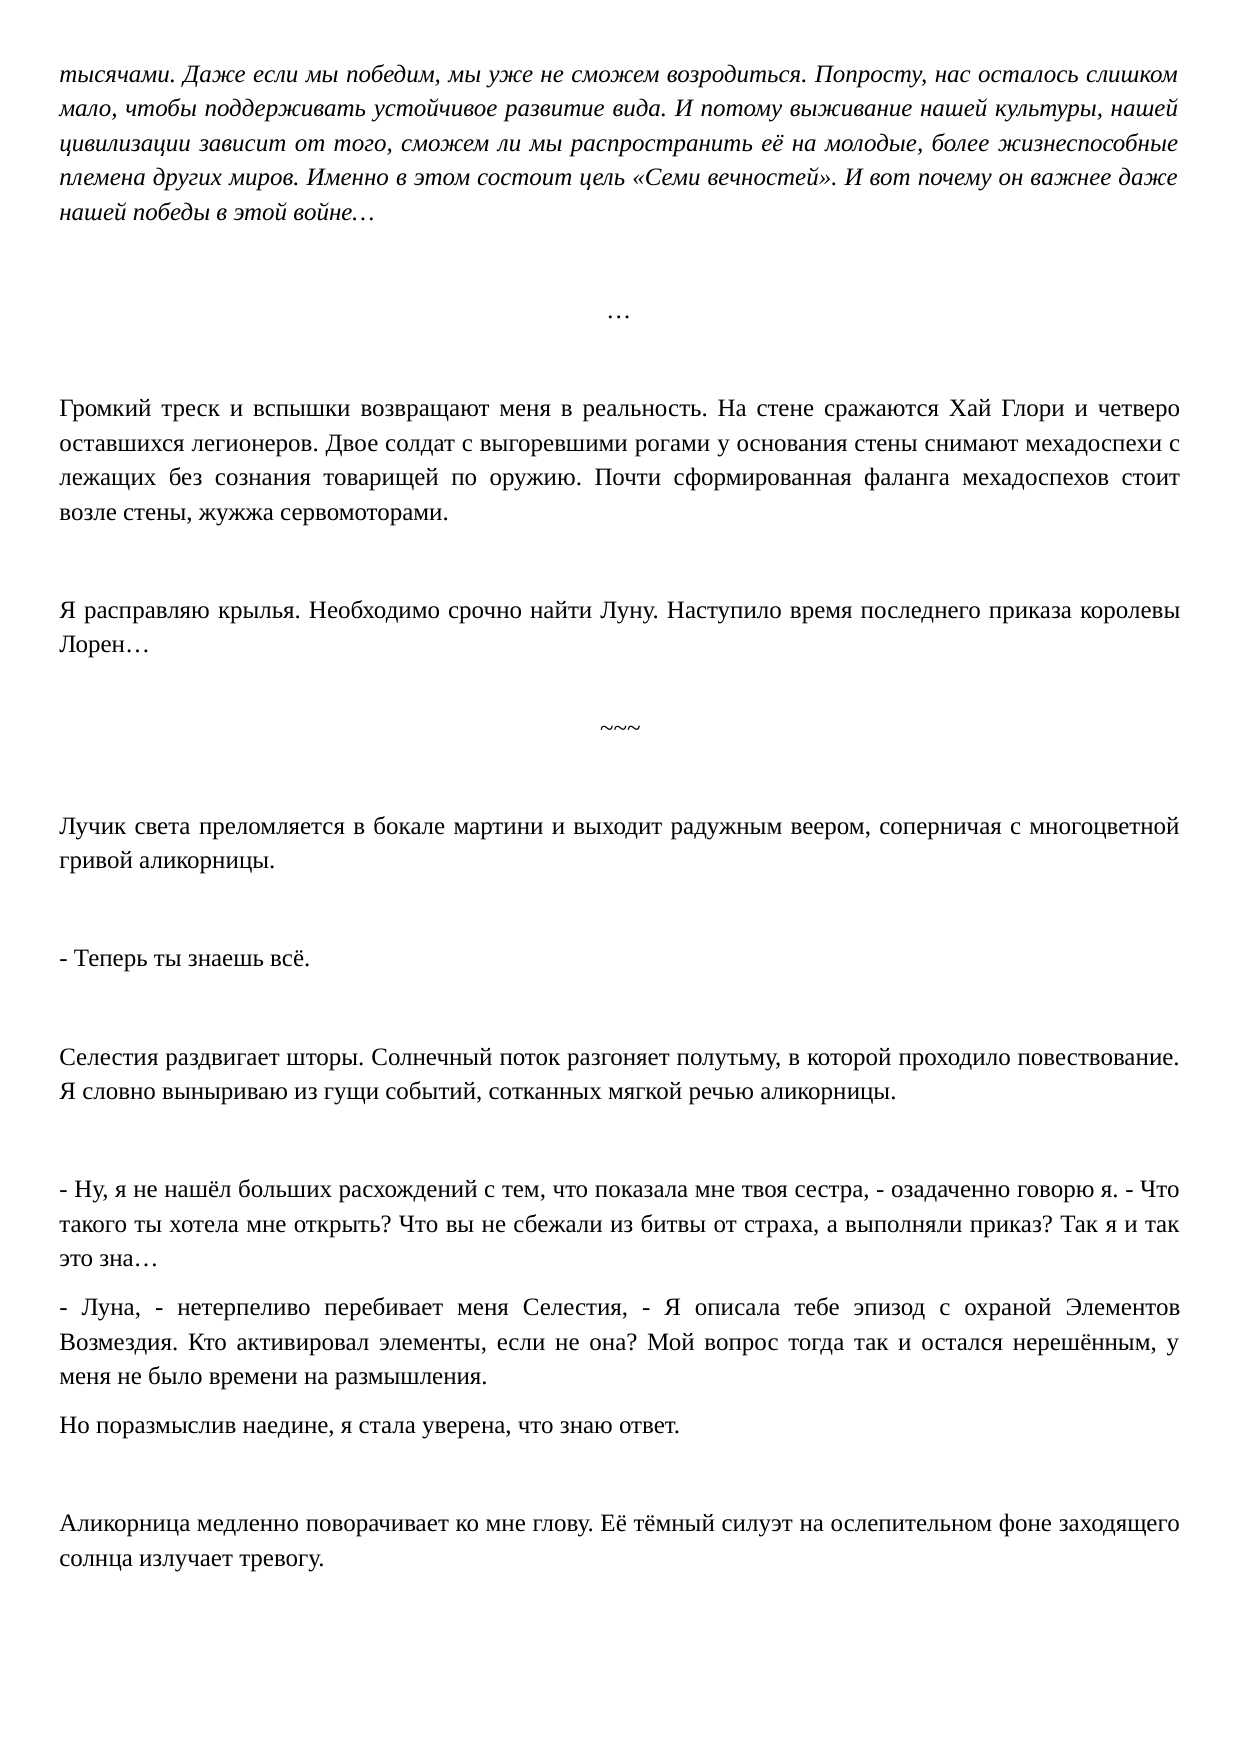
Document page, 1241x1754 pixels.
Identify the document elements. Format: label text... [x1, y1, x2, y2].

text ~~~ [59, 678, 1181, 742]
text Я расправляю крылья. Необходимо срочно найти Луну. Наступило время последнего приказа королевы Лорен… [59, 595, 1181, 658]
text Но поразмыслив наедине, я стала уверена, что знаю ответ. [59, 1410, 1181, 1439]
text Громкий треск и вспышки возвращают меня в реальность. На стене сражаются Хай Глори и четверо оставшихся легионеров. Двое солдат с выгоревшими рогами у основания стены снимают мехадоспехи с лежащих без сознания товарищей по оружию. Почти сформированная фаланга мехадоспехов стоит возле стены, жужжа сервомоторами. [59, 393, 1181, 525]
text тысячами. Даже если мы победим, мы уже не сможем возродиться. Попросту, нас осталось слишком мало, чтобы поддерживать устойчивое развитие вида. И потому выживание нашей культуры, нашей цивилизации зависит от того, сможем ли мы распространить её на молодые, более жизнеспособные племена других миров. Именно в этом состоит цель «Семи вечностей». И вот почему он важнее даже нашей победы в этой войне… [59, 59, 1181, 226]
text - Луна, - нетерпеливо перебивает меня Селестия, - Я описала тебе эпизод с охраной Элементов Возмездия. Кто активировал элементы, если не она? Мой вопрос тогда так и остался нерешённым, у меня не было времени на размышления. [59, 1292, 1181, 1390]
text - Ну, я не нашёл больших расхождений с тем, что показала мне твоя сестра, - озадаченно говорю я. - Что такого ты хотела мне открыть? Что вы не сбежали из битвы от страха, а выполняли приказ? Так я и так это зна… [59, 1174, 1181, 1272]
text … [59, 295, 1181, 324]
text - Теперь ты знаешь всё. [59, 943, 1181, 972]
text Аликорница медленно поворачивает ко мне глову. Её тёмный силуэт на ослепительном фоне заходящего солнца излучает тревогу. [59, 1508, 1181, 1572]
text Селестия раздвигает шторы. Солнечный поток разгоняет полутьму, в которой проходило повествование. Я словно выныриваю из гущи событий, сотканных мягкой речью аликорницы. [59, 1042, 1181, 1105]
text Лучик света преломляется в бокале мартини и выходит радужным веером, соперничая с многоцветной гривой аликорницы. [59, 811, 1181, 874]
